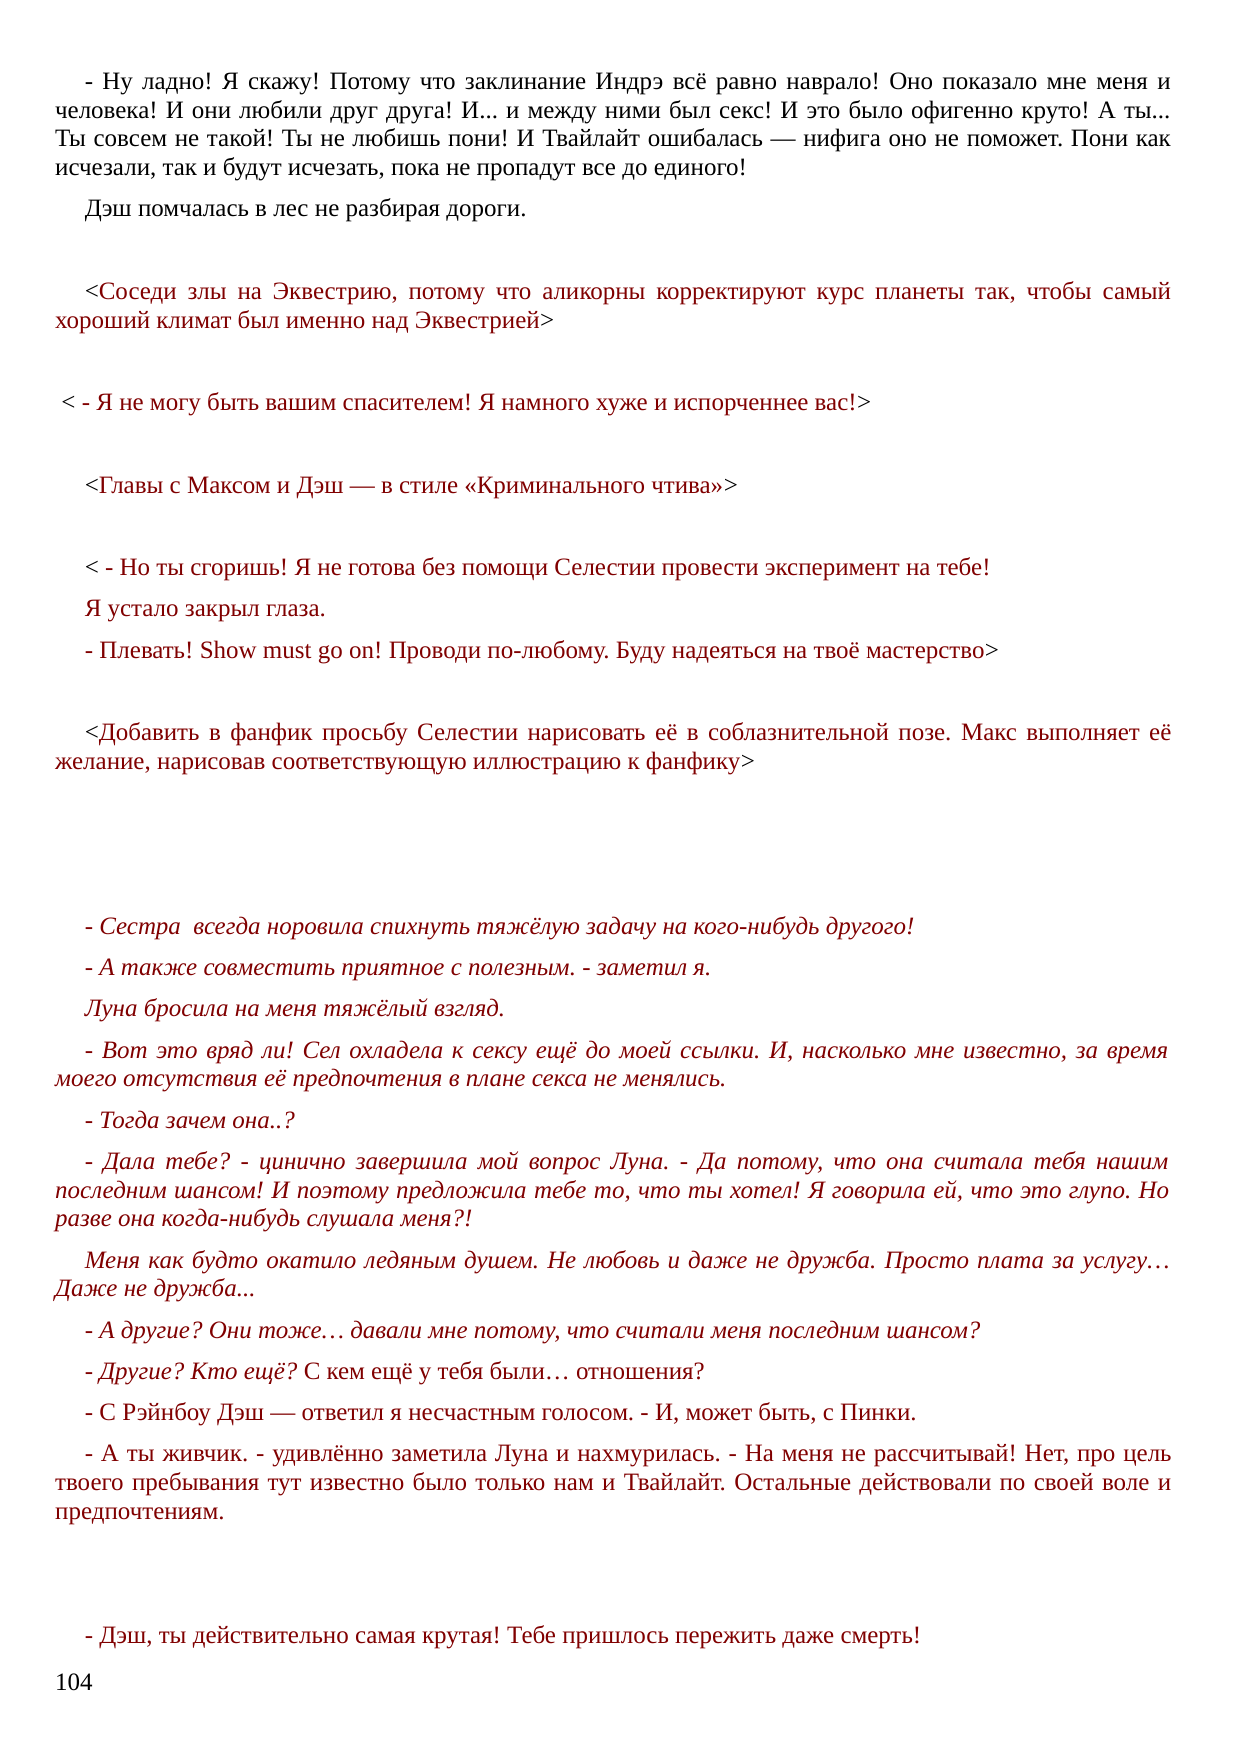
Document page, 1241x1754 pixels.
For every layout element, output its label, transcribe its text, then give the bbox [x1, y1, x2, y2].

text < - Но ты сгоришь! Я не готова без помощи Селестии провести эксперимент на тебе! [55, 552, 1173, 581]
text < - Я не могу быть вашим спасителем! Я намного хуже и испорченнее вас!> [55, 387, 1173, 416]
text - Тогда зачем она..? [55, 1105, 1173, 1133]
text - Дала тебе? - цинично завершила мой вопрос Луна. - Да потому, что она считала тебя нашим последним шансом! И поэтому предложила тебе то, что ты хотел! Я говорила ей, что это глупо. Но разве она когда-нибудь слушала меня?! [55, 1146, 1173, 1232]
text Дэш помчалась в лес не разбирая дороги. [55, 193, 1173, 222]
text - А также совместить приятное с полезным. - заметил я. [55, 952, 1173, 981]
text Луна бросила на меня тяжёлый взгляд. [55, 993, 1173, 1022]
text - А ты живчик. - удивлённо заметила Луна и нахмурилась. - На меня не рассчитывай! Нет, про цель твоего пребывания тут известно было только нам и Твайлайт. Остальные действовали по своей воле и предпочтениям. [55, 1438, 1173, 1525]
text - А другие? Они тоже… давали мне потому, что считали меня последним шансом? [55, 1315, 1173, 1343]
text - С Рэйнбоу Дэш — ответил я несчастным голосом. - И, может быть, с Пинки. [55, 1397, 1173, 1426]
text - Другие? Кто ещё? С кем ещё у тебя были… отношения? [55, 1356, 1173, 1385]
text - Плевать! Show must go on! Проводи по-любому. Буду надеяться на твоё мастерство> [55, 635, 1173, 663]
text <Главы с Максом и Дэш — в стиле «Криминального чтива»> [55, 470, 1173, 498]
text Я устало закрыл глаза. [55, 593, 1173, 622]
text <Добавить в фанфик просьбу Селестии нарисовать её в соблазнительной позе. Макс выполняет её желание, нарисовав соответствующую иллюстрацию к фанфику> [55, 717, 1173, 775]
text Меня как будто окатило ледяным душем. Не любовь и даже не дружба. Просто плата за услугу… Даже не дружба... [55, 1245, 1173, 1302]
text <Соседи злы на Эквестрию, потому что аликорны корректируют курс планеты так, чтобы самый хороший климат был именно над Эквестрией> [55, 276, 1173, 333]
text - Сестра всегда норовила спихнуть тяжёлую задачу на кого-нибудь другого! [55, 911, 1173, 940]
text - Вот это вряд ли! Сел охладела к сексу ещё до моей ссылки. И, насколько мне известно, за время моего отсутствия её предпочтения в плане секса не менялись. [55, 1035, 1173, 1092]
text - Дэш, ты действительно самая крутая! Тебе пришлось пережить даже смерть! [55, 1620, 1173, 1648]
text - Ну ладно! Я скажу! Потому что заклинание Индрэ всё равно наврало! Оно показало мне меня и человека! И они любили друг друга! И... и между ними был секс! И это было офигенно круто! А ты... Ты совсем не такой! Ты не любишь пони! И Твайлайт ошибалась — нифига оно не поможет. Пони как исчезали, так и будут исчезать, пока не пропадут все до единого! [55, 66, 1173, 181]
